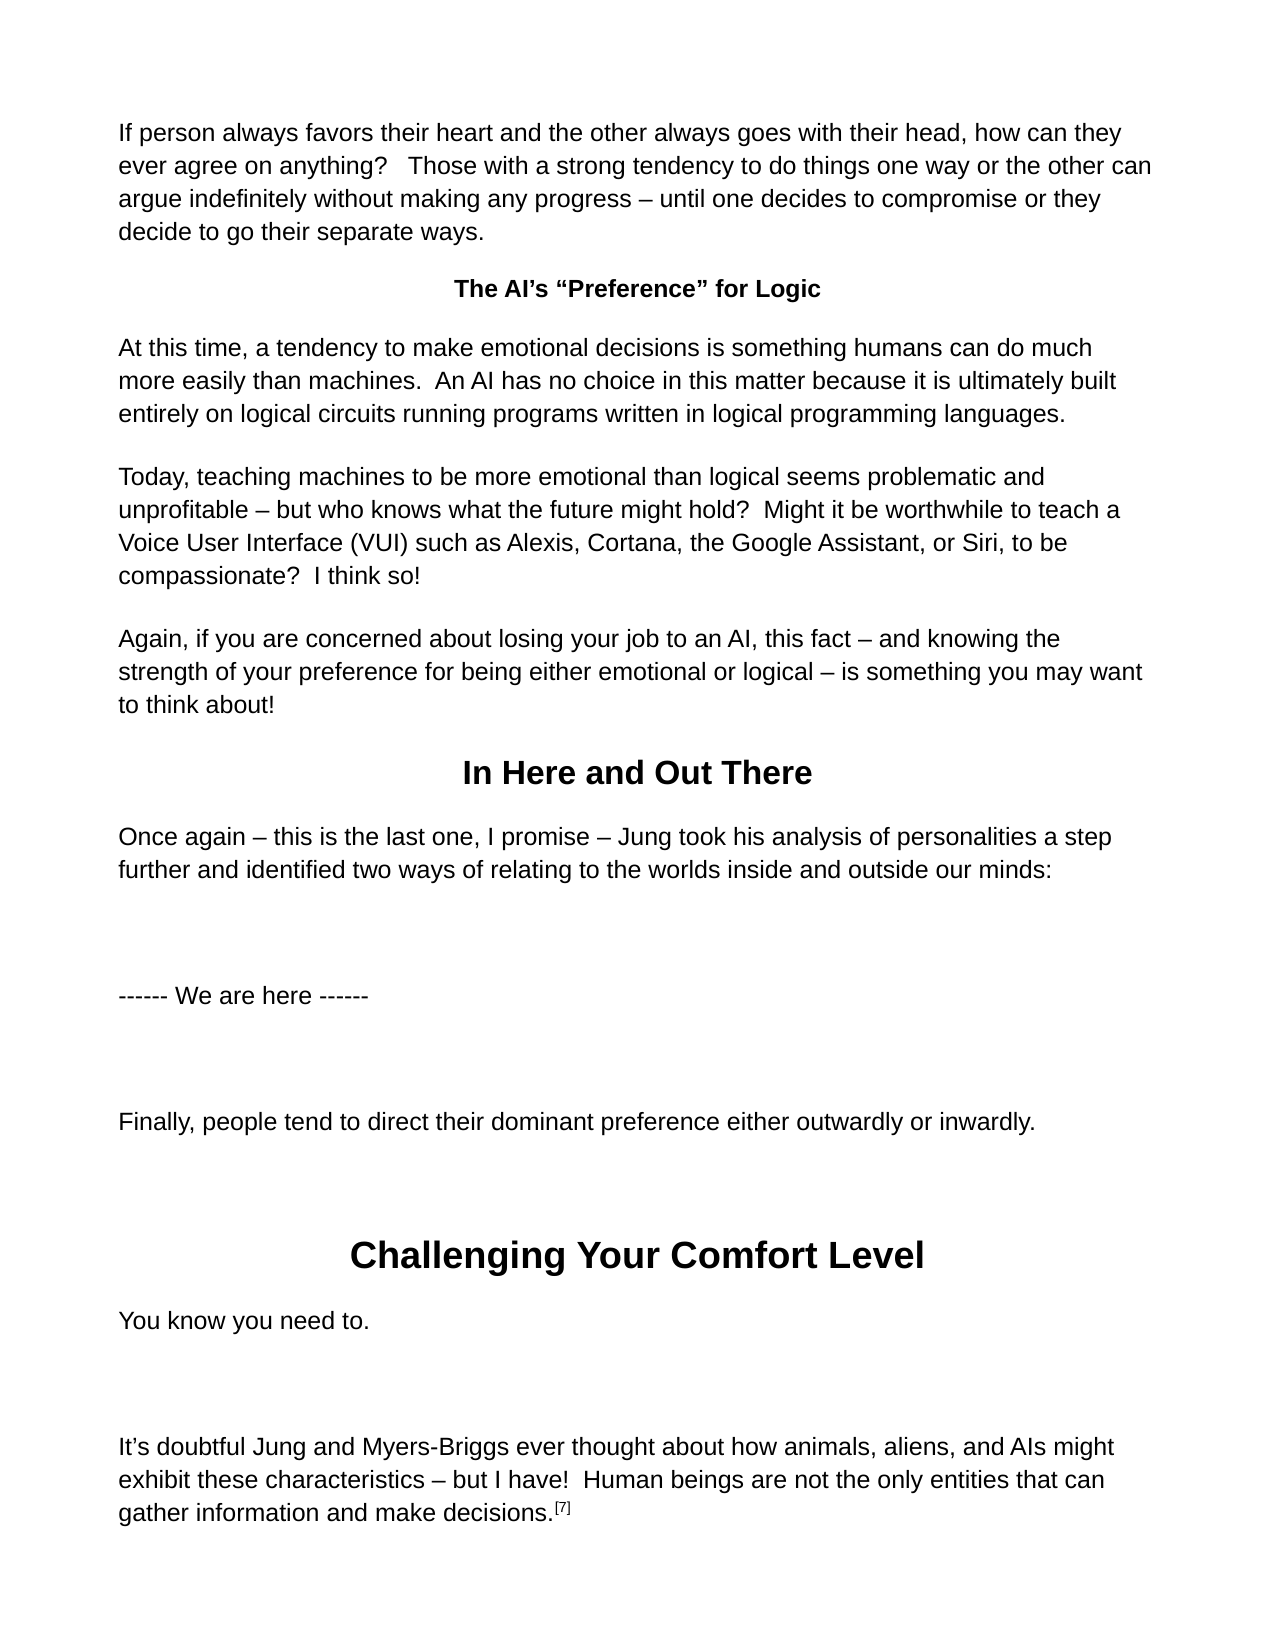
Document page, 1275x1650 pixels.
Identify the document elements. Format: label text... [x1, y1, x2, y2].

text Once again – this is the last one, I promise – Jung took his analysis of personalities a step further and identified two ways of relating to the worlds inside and outside our minds: [118, 822, 1157, 883]
subtitle Challenging Your Comfort Level [118, 1233, 1157, 1276]
text ------ We are here ------ [118, 981, 1157, 1009]
text It’s doubtful Jung and Myers-Briggs ever thought about how animals, aliens, and AIs might exhibit these characteristics – but I have! Human beings are not the only entities that can gather information and make decisions.[7] [118, 1432, 1157, 1527]
text If person always favors their heart and the other always goes with their head, how can they ever agree on anything? Those with a strong tendency to do things one way or the other can argue indefinitely without making any progress – until one decides to compromise or they decide to go their separate ways. [118, 118, 1157, 246]
text Today, teaching machines to be more emotional than logical seems problematic and unprofitable – but who knows what the future might hold? Might it be worthwhile to teach a Voice User Interface (VUI) such as Alexis, Cortana, the Google Assistant, or Siri, to be compassionate? I think so! [118, 462, 1157, 589]
subtitle In Here and Out There [118, 753, 1157, 792]
subtitle The AI’s “Preference” for Logic [118, 274, 1157, 303]
text Finally, people tend to direct their dominant preference either outwardly or inwardly. [118, 1107, 1157, 1135]
text You know you need to. [118, 1306, 1157, 1335]
text Again, if you are concerned about losing your job to an AI, this fact – and knowing the strength of your preference for being either emotional or logical – is something you may want to think about! [118, 624, 1157, 719]
text At this time, a tendency to make emotional decisions is something humans can do much more easily than machines. An AI has no choice in this matter because it is ultimately built entirely on logical circuits running programs written in logical programming languages. [118, 333, 1157, 427]
